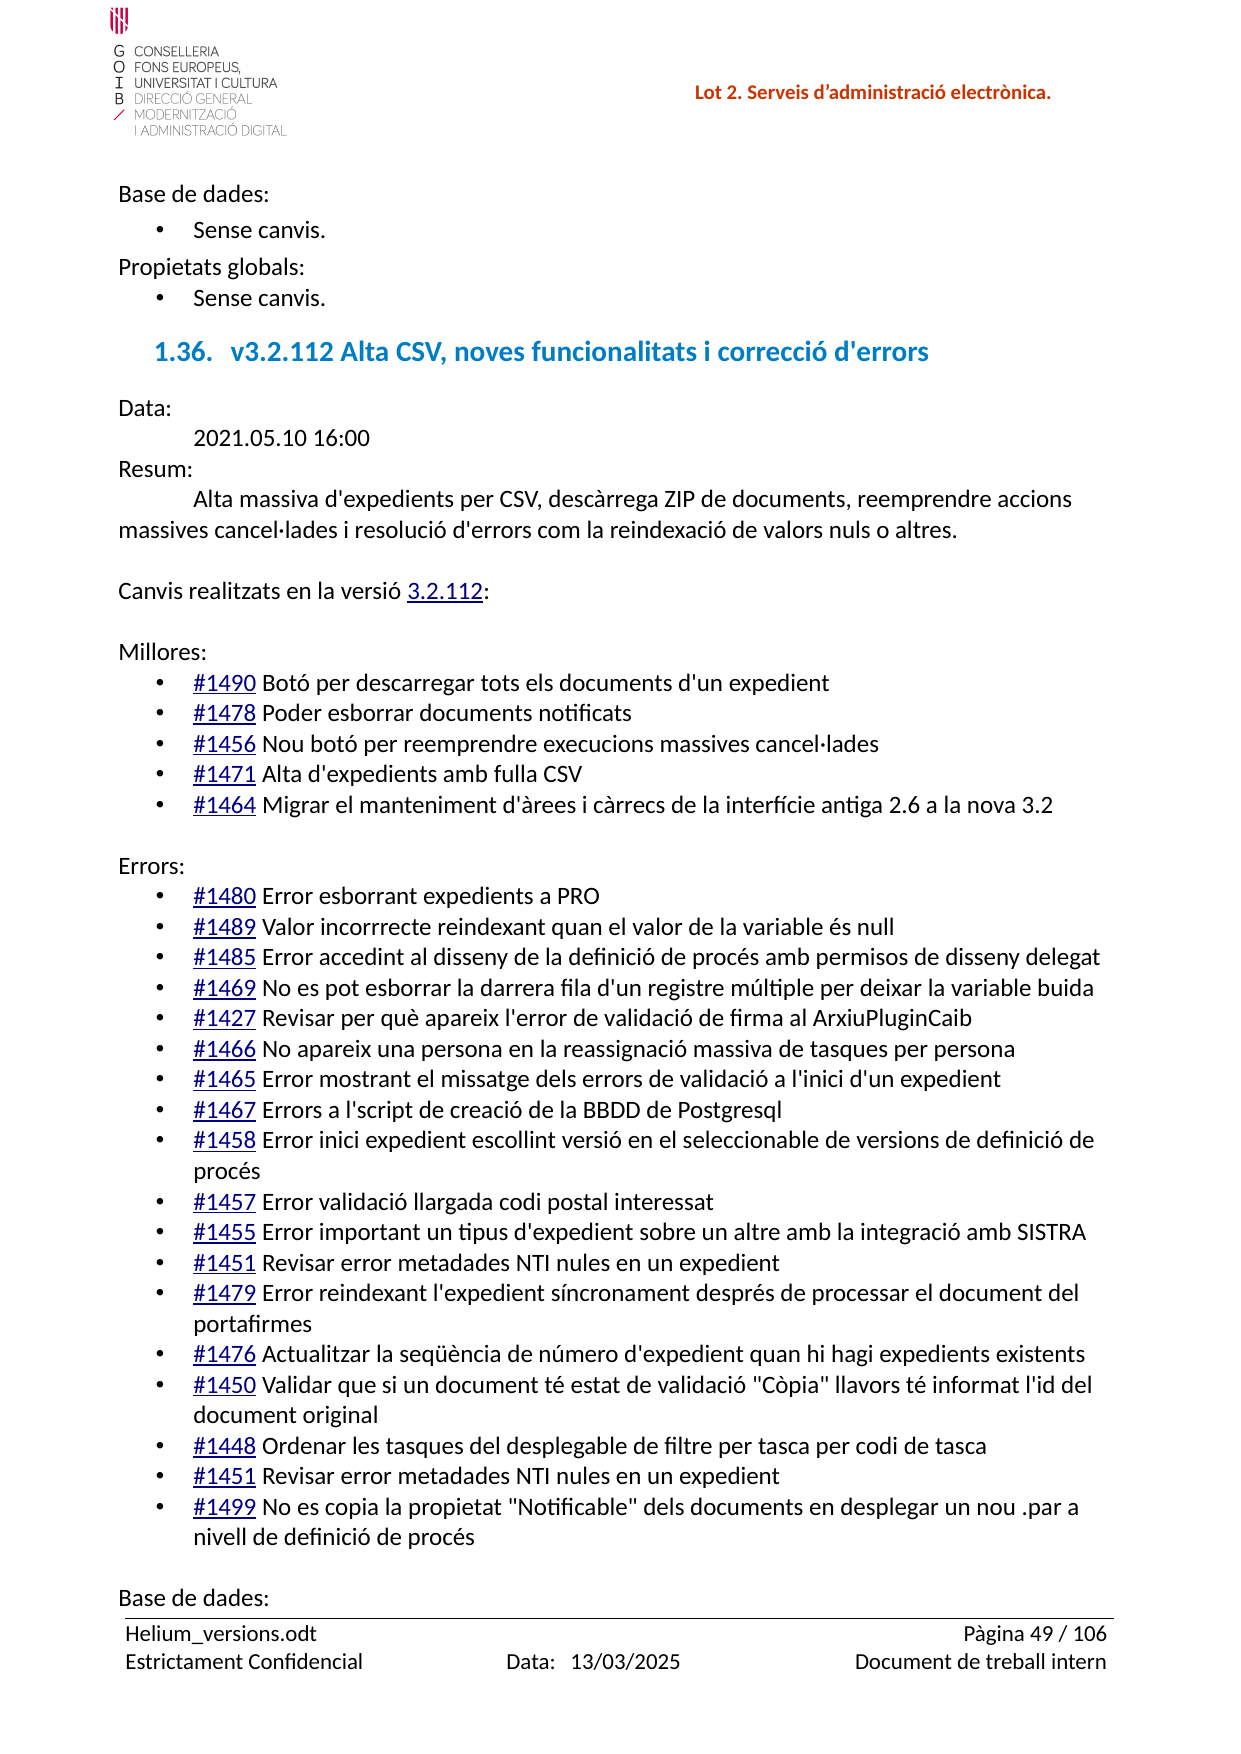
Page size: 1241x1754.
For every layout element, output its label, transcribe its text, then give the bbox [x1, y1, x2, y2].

list #1448 Ordenar les tasques del desplegable de filtre per tasca per codi de tasca [156, 1430, 1122, 1460]
list #1467 Errors a l'script de creació de la BBDD de Postgresql [156, 1094, 1122, 1124]
text Canvis realitzats en la versió 3.2.112: [118, 575, 1122, 606]
list Sense canvis. [156, 282, 1122, 312]
list #1466 No apareix una persona en la reassignació massiva de tasques per persona [156, 1033, 1122, 1063]
list #1478 Poder esborrar documents notificats [156, 697, 1122, 728]
list #1471 Alta d'expedients amb fulla CSV [156, 758, 1122, 789]
list #1485 Error accedint al disseny de la definició de procés amb permisos de disseny delegat [156, 941, 1122, 972]
text Alta massiva d'expedients per CSV, descàrrega ZIP de documents, reemprendre accions massives cancel·lades i resolució d'errors com la reindexació de valors nuls o altres. [118, 484, 1122, 545]
text Base de dades: [118, 178, 1122, 209]
text Resum: [118, 453, 1122, 484]
list #1465 Error mostrant el missatge dels errors de validació a l'inici d'un expedient [156, 1063, 1122, 1094]
text Base de dades: [118, 1582, 1122, 1613]
list Sense canvis. [156, 215, 1122, 245]
list #1464 Migrar el manteniment d'àrees i càrrecs de la interfície antiga 2.6 a la nova 3.2 [156, 789, 1122, 819]
list #1455 Error important un tipus d'expedient sobre un altre amb la integració amb SISTRA [156, 1216, 1122, 1247]
list #1476 Actualitzar la seqüència de número d'expedient quan hi hagi expedients existents [156, 1338, 1122, 1369]
list #1469 No es pot esborrar la darrera fila d'un registre múltiple per deixar la variable buida [156, 972, 1122, 1002]
list #1451 Revisar error metadades NTI nules en un expedient [156, 1247, 1122, 1277]
text Data: [118, 392, 1122, 423]
picture [100, 0, 297, 144]
list #1457 Error validació llargada codi postal interessat [156, 1186, 1122, 1216]
list #1427 Revisar per què apareix l'error de validació de firma al ArxiuPluginCaib [156, 1002, 1122, 1033]
list #1451 Revisar error metadades NTI nules en un expedient [156, 1460, 1122, 1491]
list #1450 Validar que si un document té estat de validació "Còpia" llavors té informat l'id del document original [156, 1369, 1122, 1430]
text Errors: [118, 850, 1122, 880]
list #1479 Error reindexant l'expedient síncronament després de processar el document del portafirmes [156, 1277, 1122, 1338]
text 2021.05.10 16:00 [118, 423, 1122, 453]
list #1456 Nou botó per reemprendre execucions massives cancel·lades [156, 728, 1122, 758]
list #1480 Error esborrant expedients a PRO [156, 880, 1122, 911]
list #1490 Botó per descarregar tots els documents d'un expedient [156, 667, 1122, 697]
list #1458 Error inici expedient escollint versió en el seleccionable de versions de definició de procés [156, 1124, 1122, 1186]
text Millores: [118, 636, 1122, 667]
text Propietats globals: [118, 251, 1122, 282]
subtitle v3.2.112 Alta CSV, noves funcionalitats i correcció d'errors [153, 333, 1122, 368]
list #1489 Valor incorrrecte reindexant quan el valor de la variable és null [156, 911, 1122, 941]
list #1499 No es copia la propietat "Notificable" dels documents en desplegar un nou .par a nivell de definició de procés [156, 1491, 1122, 1552]
